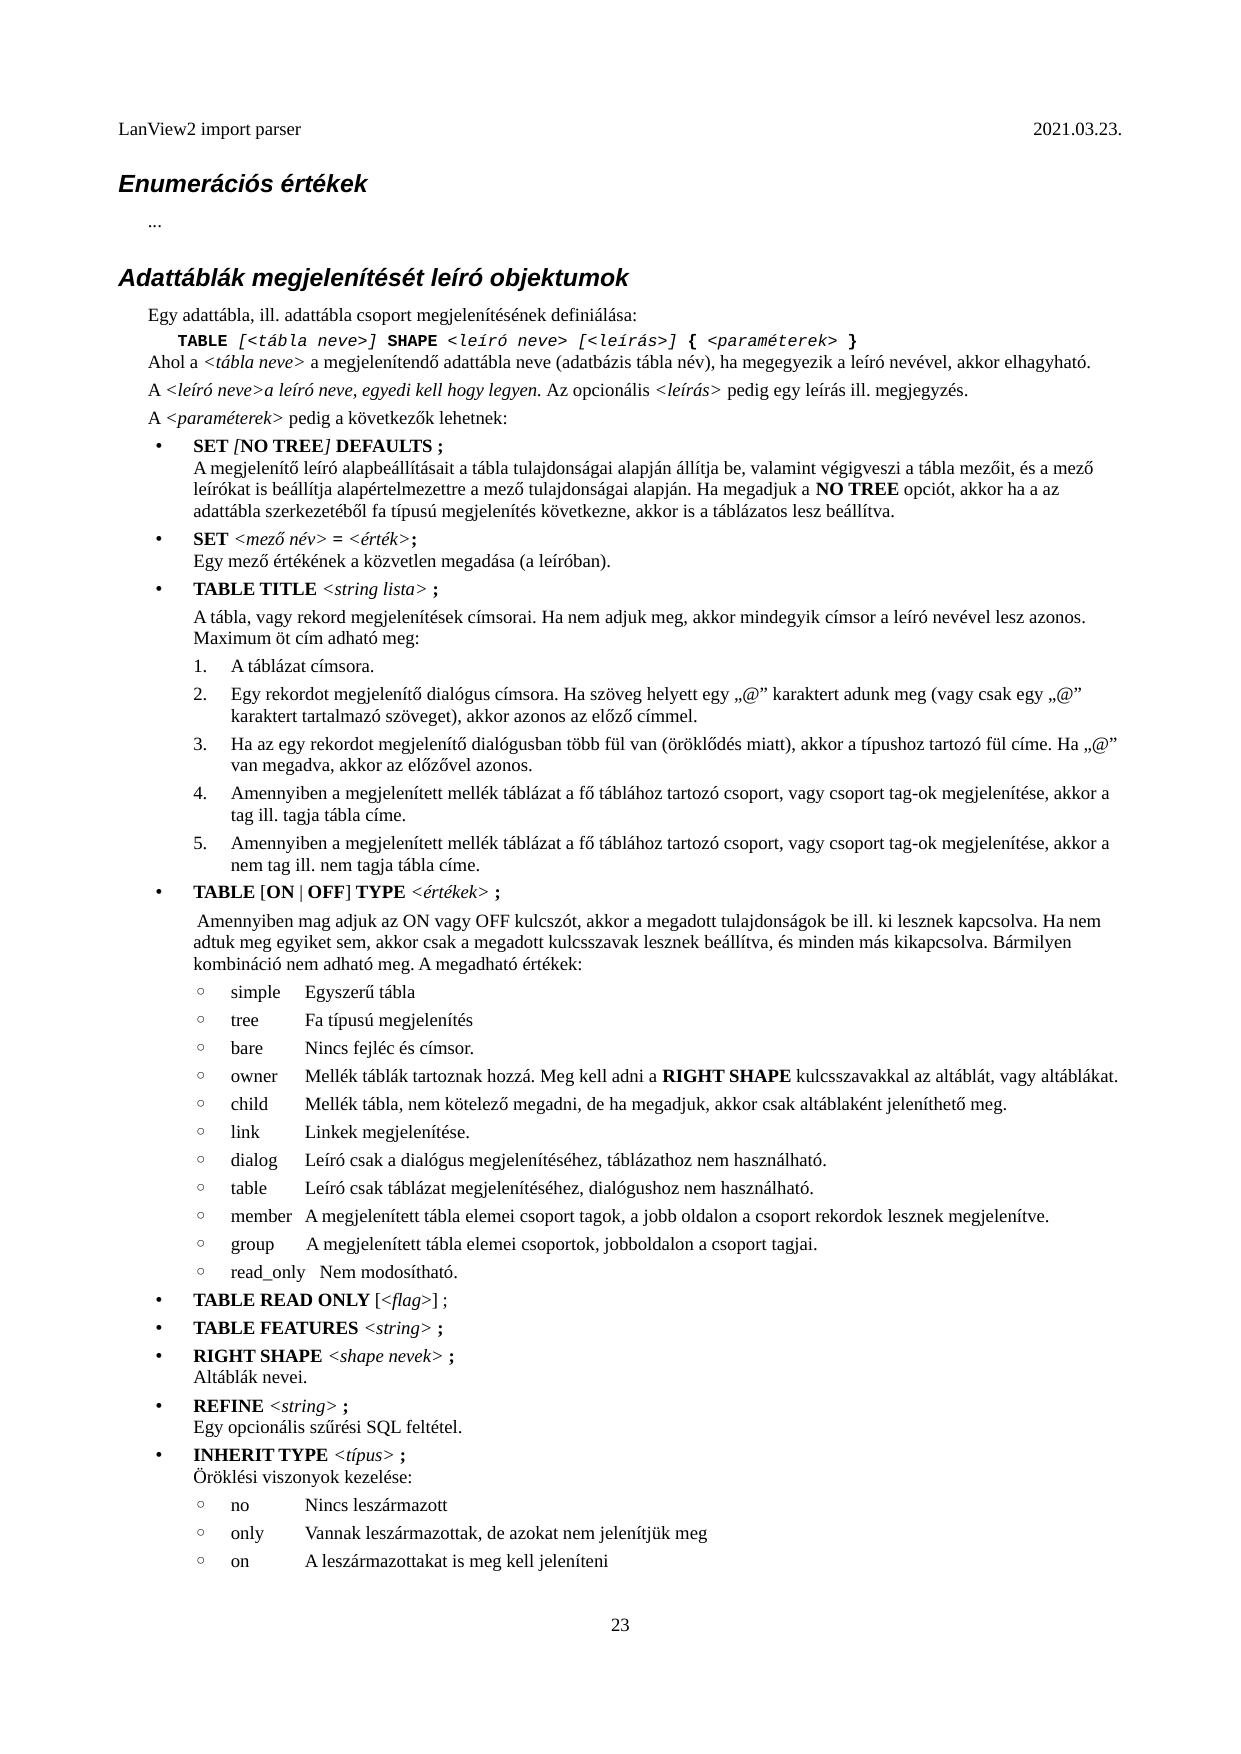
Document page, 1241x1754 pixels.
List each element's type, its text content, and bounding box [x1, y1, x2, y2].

list TABLE READ ONLY [<flag>] ; [156, 1289, 1122, 1310]
list tree Fa típusú megjelenítés [193, 1009, 1122, 1030]
list table Leíró csak táblázat megjelenítéséhez, dialógushoz nem használható. [193, 1177, 1122, 1198]
list SET [NO TREE] DEFAULTS ; A megjelenítő leíró alapbeállításait a tábla tulajdonságai alapján állítja be, valamint végigveszi a tábla mezőit, és a mező leírókat is beállítja alapértelmezettre a mező tulajdonságai alapján. Ha megadjuk a NO TREE opciót, akkor ha a az adattábla szerkezetéből fa típusú megjelenítés következne, akkor is a táblázatos lesz beállítva. [156, 435, 1122, 521]
list TABLE TITLE <string lista> ; [156, 577, 1122, 599]
list bare Nincs fejléc és címsor. [193, 1037, 1122, 1058]
list dialog Leíró csak a dialógus megjelenítéséhez, táblázathoz nem használható. [193, 1149, 1122, 1170]
list A táblázat címsora. [193, 655, 1122, 677]
list simple Egyszerű tábla [193, 981, 1122, 1002]
list REFINE <string> ; Egy opcionális szűrési SQL feltétel. [156, 1394, 1122, 1438]
text A <paraméterek> pedig a következők lehetnek: [118, 407, 1122, 429]
list Amennyiben mag adjuk az ON vagy OFF kulcszót, akkor a megadott tulajdonságok be ill. ki lesznek kapcsolva. Ha nem adtuk meg egyiket sem, akkor csak a megadott kulcsszavak lesznek beállítva, és minden más kikapcsolva. Bármilyen kombináció nem adható meg. A megadható értékek: [156, 909, 1122, 974]
subtitle Adattáblák megjelenítését leíró objektumok [118, 263, 1122, 292]
list INHERIT TYPE <típus> ; Öröklési viszonyok kezelése: [156, 1444, 1122, 1487]
list TABLE [ON | OFF] TYPE <értékek> ; [156, 881, 1122, 903]
list Amennyiben a megjelenített mellék táblázat a fő táblához tartozó csoport, vagy csoport tag-ok megjelenítése, akkor a tag ill. tagja tábla címe. [193, 782, 1122, 825]
text ... [118, 210, 1122, 232]
text Ahol a <tábla neve> a megjelenítendő adattábla neve (adatbázis tábla név), ha megegyezik a leíró nevével, akkor elhagyható. [118, 351, 1122, 373]
list child Mellék tábla, nem kötelező megadni, de ha megadjuk, akkor csak altáblaként jeleníthető meg. [193, 1093, 1122, 1114]
subtitle Enumerációs értékek [118, 169, 1122, 198]
list no Nincs leszármazott [193, 1494, 1122, 1515]
list Ha az egy rekordot megjelenítő dialógusban több fül van (öröklődés miatt), akkor a típushoz tartozó fül címe. Ha „@” van megadva, akkor az előzővel azonos. [193, 733, 1122, 776]
list on A leszármazottakat is meg kell jeleníteni [193, 1550, 1122, 1571]
list read_only Nem modosítható. [193, 1261, 1122, 1282]
list Amennyiben a megjelenített mellék táblázat a fő táblához tartozó csoport, vagy csoport tag-ok megjelenítése, akkor a nem tag ill. nem tagja tábla címe. [193, 832, 1122, 875]
text A <leíró neve>a leíró neve, egyedi kell hogy legyen. Az opcionális <leírás> pedig egy leírás ill. megjegyzés. [118, 379, 1122, 401]
list owner Mellék táblák tartoznak hozzá. Meg kell adni a RIGHT SHAPE kulcsszavakkal az altáblát, vagy altáblákat. [193, 1065, 1122, 1086]
list group A megjelenített tábla elemei csoportok, jobboldalon a csoport tagjai. [193, 1233, 1122, 1254]
text Egy adattábla, ill. adattábla csoport megjelenítésének definiálása: [118, 304, 1122, 326]
list only Vannak leszármazottak, de azokat nem jelenítjük meg [193, 1522, 1122, 1543]
list A tábla, vagy rekord megjelenítések címsorai. Ha nem adjuk meg, akkor mindegyik címsor a leíró nevével lesz azonos. Maximum öt cím adható meg: [156, 606, 1122, 649]
list SET <mező név> = <érték>; Egy mező értékének a közvetlen megadása (a leíróban). [156, 528, 1122, 571]
list member A megjelenített tábla elemei csoport tagok, a jobb oldalon a csoport rekordok lesznek megjelenítve. [193, 1205, 1122, 1226]
list link Linkek megjelenítése. [193, 1121, 1122, 1142]
list TABLE FEATURES <string> ; [156, 1317, 1122, 1338]
list Egy rekordot megjelenítő dialógus címsora. Ha szöveg helyett egy „@” karaktert adunk meg (vagy csak egy „@” karaktert tartalmazó szöveget), akkor azonos az előző címmel. [193, 683, 1122, 726]
text TABLE [<tábla neve>] SHAPE <leíró neve> [<leírás>] { <paraméterek> } [177, 332, 1122, 351]
list RIGHT SHAPE <shape nevek> ; Altáblák nevei. [156, 1345, 1122, 1388]
